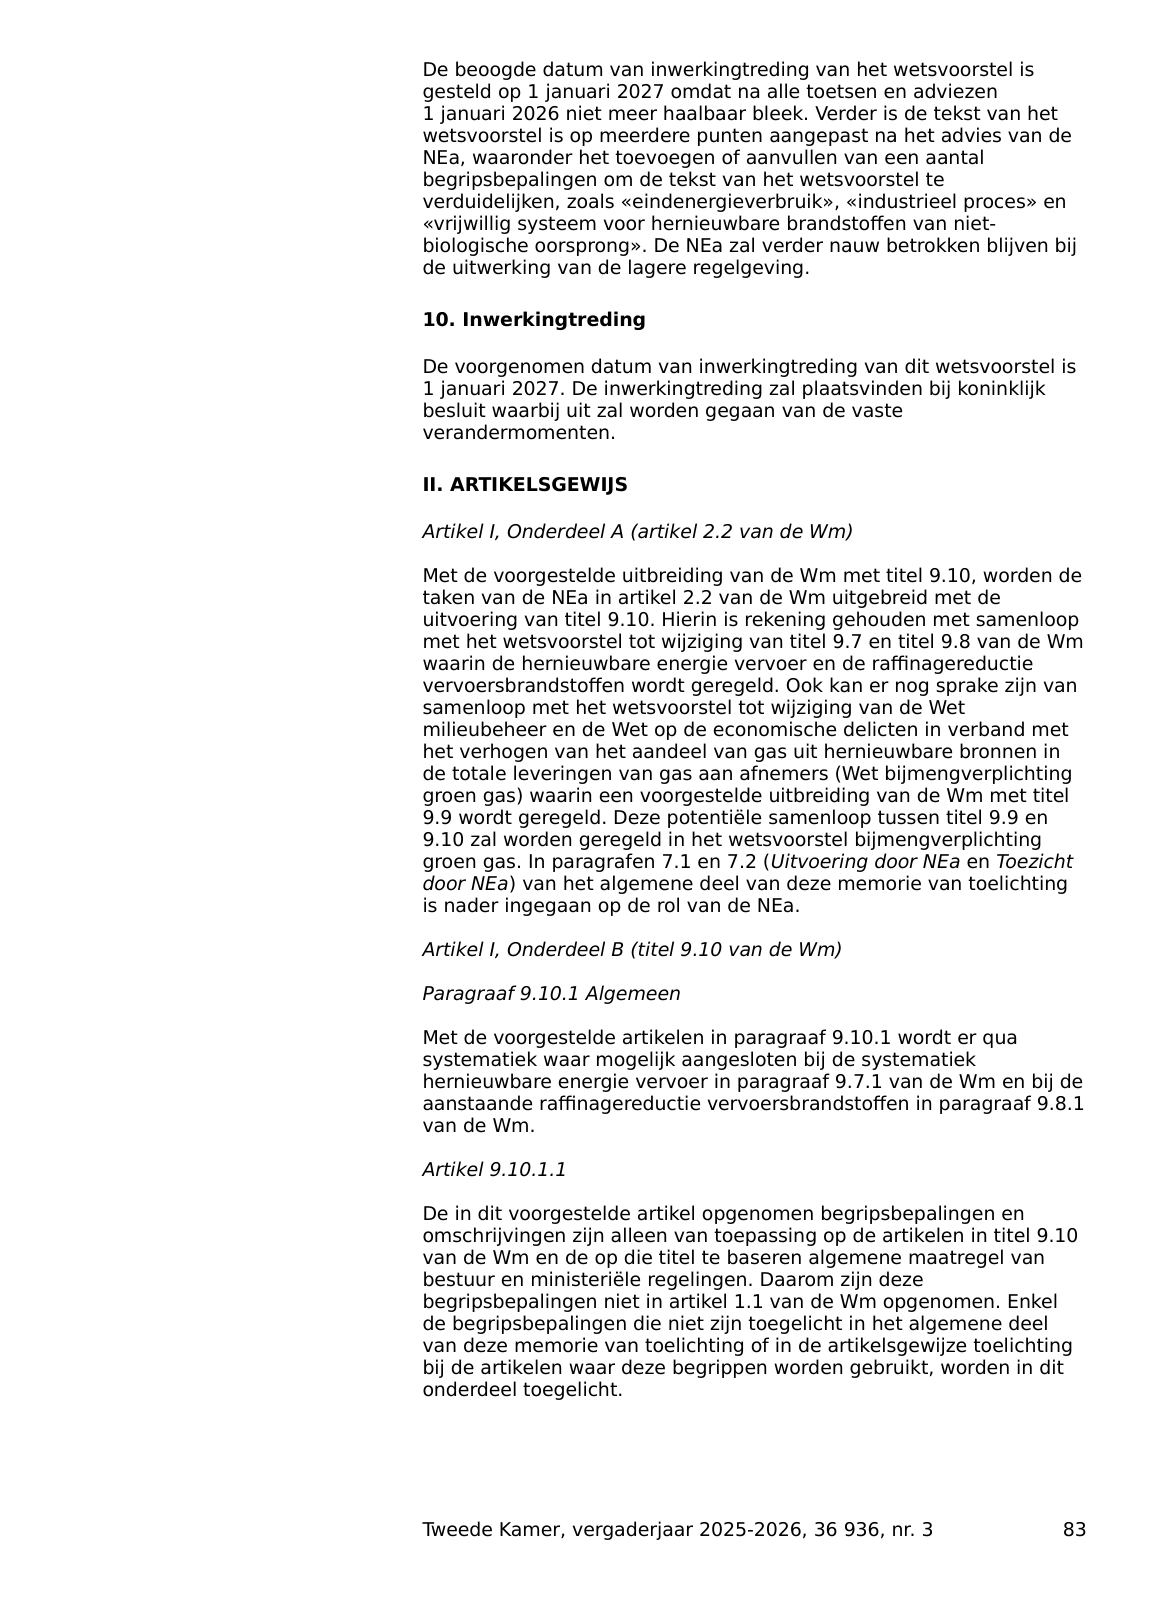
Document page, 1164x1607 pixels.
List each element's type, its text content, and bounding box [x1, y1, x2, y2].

subtitle II. ARTIKELSGEWIJS [422, 474, 1087, 496]
text De in dit voorgestelde artikel opgenomen begripsbepalingen en omschrijvingen zijn alleen van toepassing op de artikelen in titel 9.10 van de Wm en de op die titel te baseren algemene maatregel van bestuur en ministeriële regelingen. Daarom zijn deze begripsbepalingen niet in artikel 1.1 van de Wm opgenomen. Enkel de begripsbepalingen die niet zijn toegelicht in het algemene deel van deze memorie van toelichting of in de artikelsgewijze toelichting bij de artikelen waar deze begrippen worden gebruikt, worden in dit onderdeel toegelicht. [422, 1203, 1087, 1401]
text De beoogde datum van inwerkingtreding van het wetsvoorstel is gesteld op 1 januari 2027 omdat na alle toetsen en adviezen 1 januari 2026 niet meer haalbaar bleek. Verder is de tekst van het wetsvoorstel is op meerdere punten aangepast na het advies van de NEa, waaronder het toevoegen of aanvullen van een aantal begripsbepalingen om de tekst van het wetsvoorstel te verduidelijken, zoals «eindenergieverbruik», «industrieel proces» en «vrijwillig systeem voor hernieuwbare brandstoffen van niet-biologische oorsprong». De NEa zal verder nauw betrokken blijven bij de uitwerking van de lagere regelgeving. [422, 59, 1087, 279]
text De voorgenomen datum van inwerkingtreding van dit wetsvoorstel is 1 januari 2027. De inwerkingtreding zal plaatsvinden bij koninklijk besluit waarbij uit zal worden gegaan van de vaste verandermomenten. [422, 356, 1087, 444]
subtitle Artikel I, Onderdeel B (titel 9.10 van de Wm) [422, 939, 1087, 961]
subtitle Paragraaf 9.10.1 Algemeen [422, 983, 1087, 1005]
subtitle 10. Inwerkingtreding [422, 309, 1087, 331]
text Met de voorgestelde artikelen in paragraaf 9.10.1 wordt er qua systematiek waar mogelijk aangesloten bij de systematiek hernieuwbare energie vervoer in paragraaf 9.7.1 van de Wm en bij de aanstaande raffinagereductie vervoersbrandstoffen in paragraaf 9.8.1 van de Wm. [422, 1027, 1087, 1137]
subtitle Artikel I, Onderdeel A (artikel 2.2 van de Wm) [422, 521, 1087, 543]
subtitle Artikel 9.10.1.1 [422, 1159, 1087, 1181]
text Met de voorgestelde uitbreiding van de Wm met titel 9.10, worden de taken van de NEa in artikel 2.2 van de Wm uitgebreid met de uitvoering van titel 9.10. Hierin is rekening gehouden met samenloop met het wetsvoorstel tot wijziging van titel 9.7 en titel 9.8 van de Wm waarin de hernieuwbare energie vervoer en de raffinagereductie vervoersbrandstoffen wordt geregeld. Ook kan er nog sprake zijn van samenloop met het wetsvoorstel tot wijziging van de Wet milieubeheer en de Wet op de economische delicten in verband met het verhogen van het aandeel van gas uit hernieuwbare bronnen in de totale leveringen van gas aan afnemers (Wet bijmengverplichting groen gas) waarin een voorgestelde uitbreiding van de Wm met titel 9.9 wordt geregeld. Deze potentiële samenloop tussen titel 9.9 en 9.10 zal worden geregeld in het wetsvoorstel bijmengverplichting groen gas. In paragrafen 7.1 en 7.2 (Uitvoering door NEa en Toezicht door NEa) van het algemene deel van deze memorie van toelichting is nader ingegaan op de rol van de NEa. [422, 565, 1087, 917]
